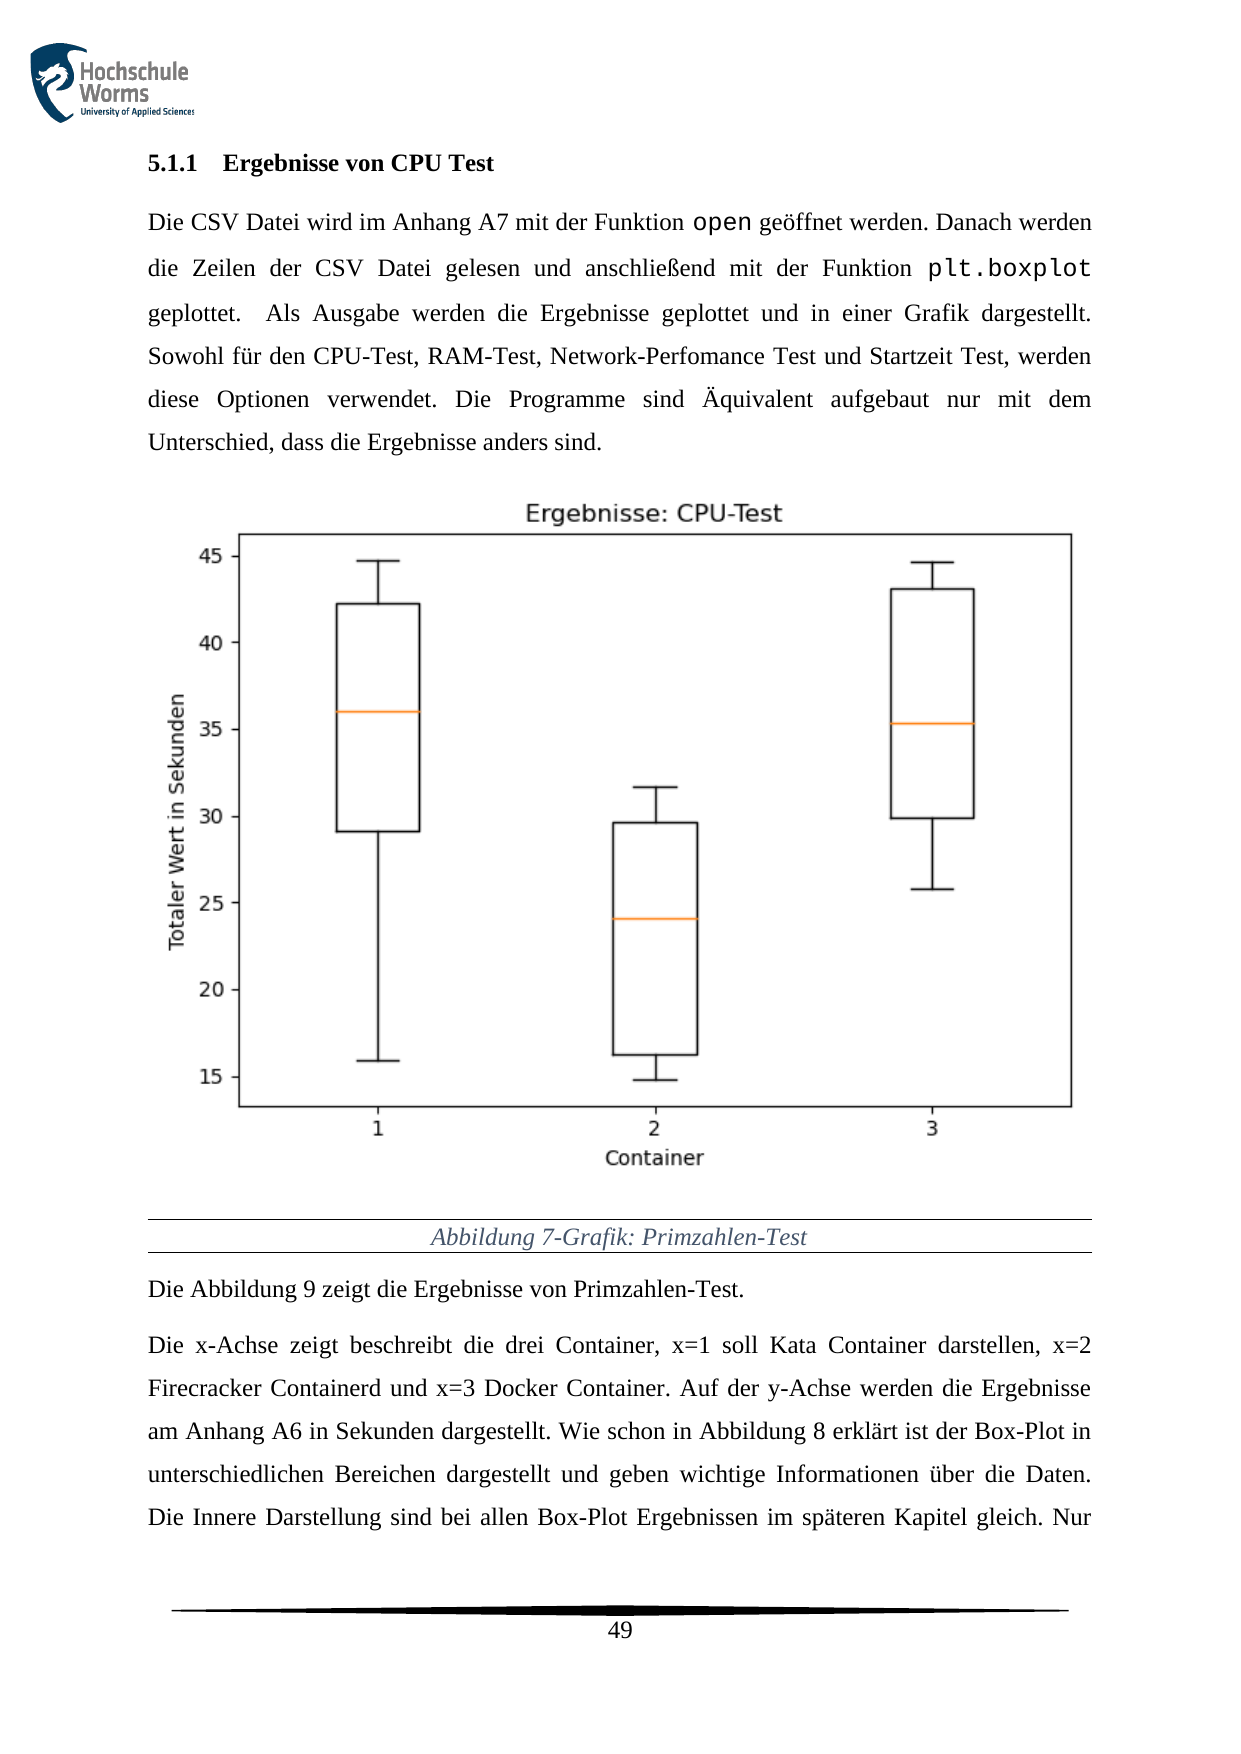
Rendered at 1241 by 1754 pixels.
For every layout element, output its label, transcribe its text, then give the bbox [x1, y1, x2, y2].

subtitle Ergebnisse von CPU Test [148, 148, 1092, 176]
text Die CSV Datei wird im Anhang A7 mit der Funktion open geöffnet werden. Danach werden die Zeilen der CSV Datei gelesen und anschließend mit der Funktion plt.boxplot geplottet. Als Ausgabe werden die Ergebnisse geplottet und in einer Grafik dargestellt. Sowohl für den CPU-Test, RAM-Test, Network-Perfomance Test und Startzeit Test, werden diese Optionen verwendet. Die Programme sind Äquivalent aufgebaut nur mit dem Unterschied, dass die Ergebnisse anders sind. [148, 207, 1092, 456]
text Abbildung 7-Grafik: Primzahlen-Test [148, 1220, 1092, 1252]
text Die x-Achse zeigt beschreibt die drei Container, x=1 soll Kata Container darstellen, x=2 Firecracker Containerd und x=3 Docker Container. Auf der y-Achse werden die Ergebnisse am Anhang A6 in Sekunden dargestellt. Wie schon in Abbildung 8 erklärt ist der Box-Plot in unterschiedlichen Bereichen dargestellt und geben wichtige Informationen über die Daten. Die Innere Darstellung sind bei allen Box-Plot Ergebnissen im späteren Kapitel gleich. Nur [148, 1330, 1092, 1531]
text Die Abbildung 9 zeigt die Ergebnisse von Primzahlen-Test. [148, 1274, 1092, 1303]
